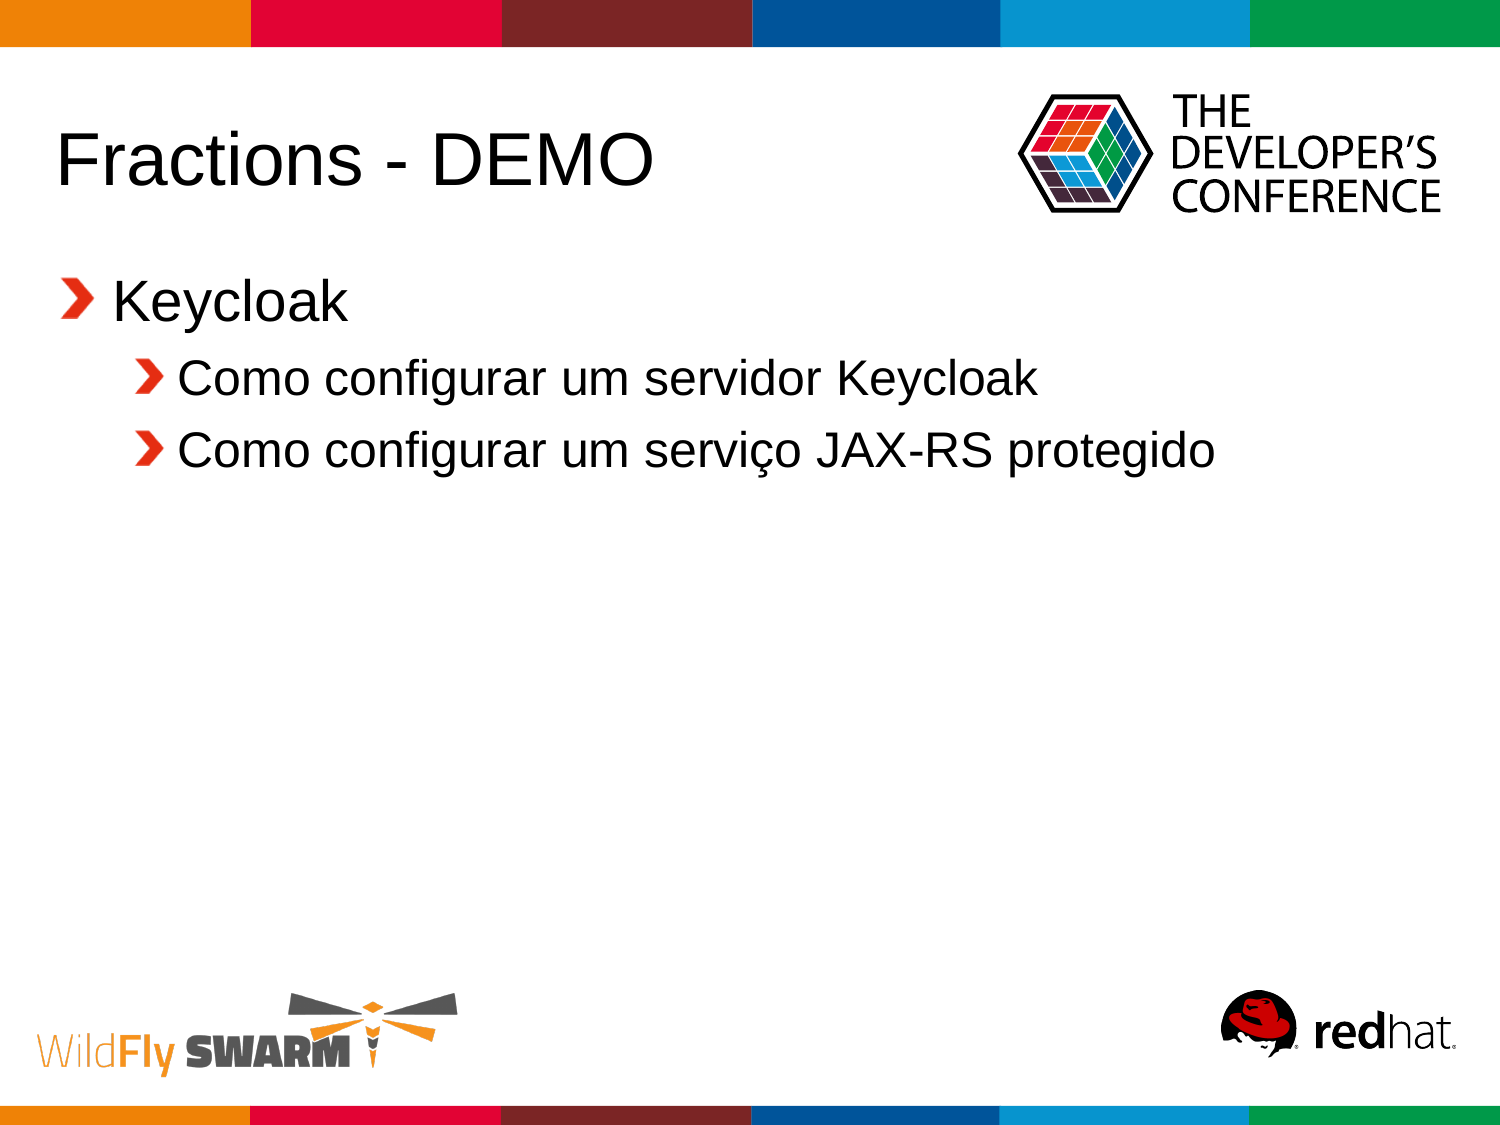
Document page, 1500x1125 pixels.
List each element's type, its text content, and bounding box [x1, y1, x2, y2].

list Keycloak Como configurar um servidor Keycloak Como configurar um serviço JAX-RS protegido [41, 255, 1459, 1000]
picture [1221, 1000, 1456, 1066]
title Fractions - DEMO [41, 79, 975, 232]
picture [28, 974, 466, 1095]
